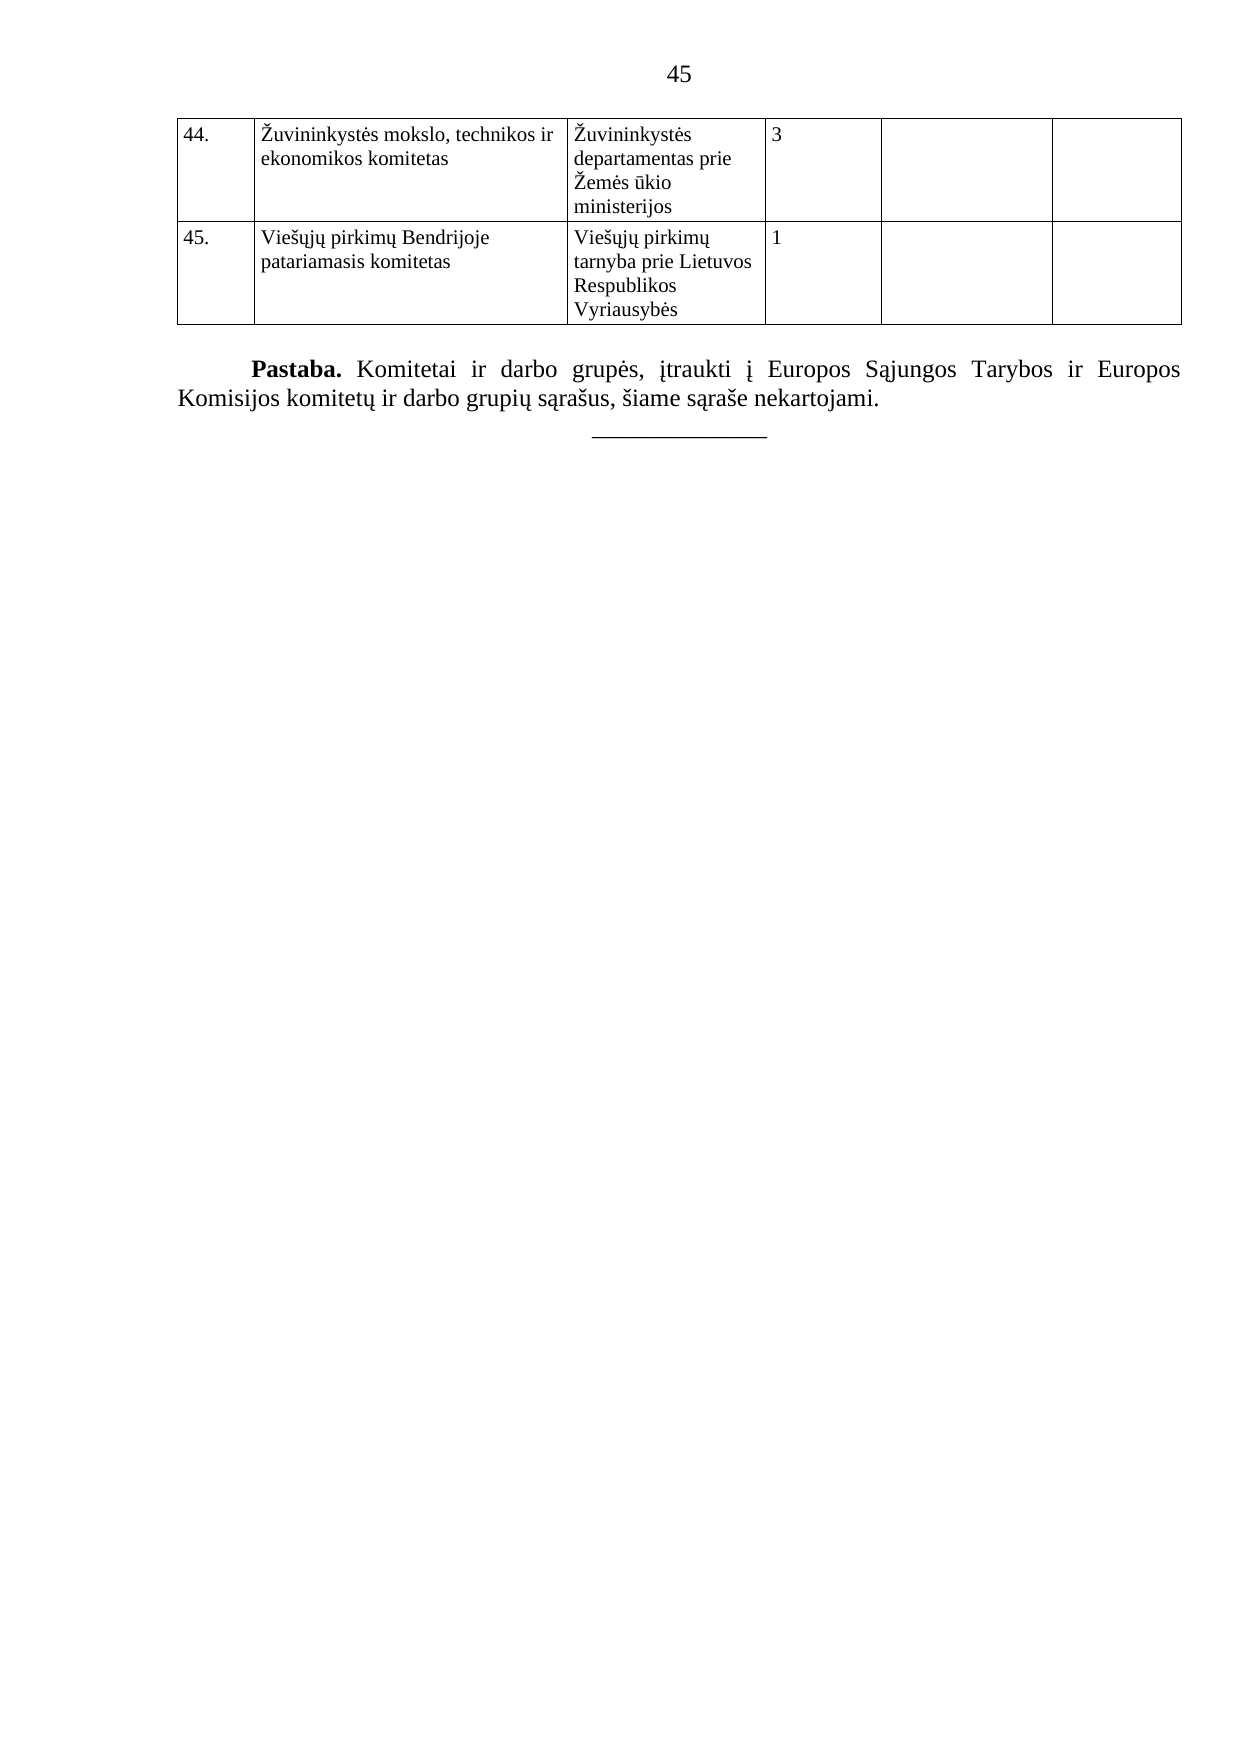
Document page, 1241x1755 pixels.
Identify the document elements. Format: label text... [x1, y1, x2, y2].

table_cell 1 [766, 222, 881, 324]
table_cell [1053, 222, 1181, 324]
text ______________ [177, 412, 1181, 440]
table_cell 44. [178, 119, 254, 221]
table_cell 3 [766, 119, 881, 221]
table_cell [1053, 119, 1181, 221]
table_cell Žuvininkystės departamentas prie Žemės ūkio ministerijos [568, 119, 765, 221]
table_cell [882, 119, 1052, 221]
text Pastaba. Komitetai ir darbo grupės, įtraukti į Europos Sąjungos Tarybos ir Europos Komisijos komitetų ir darbo grupių sąrašus, šiame sąraše nekartojami. [177, 354, 1181, 412]
table_cell Viešųjų pirkimų Bendrijoje patariamasis komitetas [255, 222, 567, 324]
table_cell 45. [178, 222, 254, 324]
table_cell Viešųjų pirkimų tarnyba prie Lietuvos Respublikos Vyriausybės [568, 222, 765, 324]
table_cell [882, 222, 1052, 324]
table_cell Žuvininkystės mokslo, technikos ir ekonomikos komitetas [255, 119, 567, 221]
